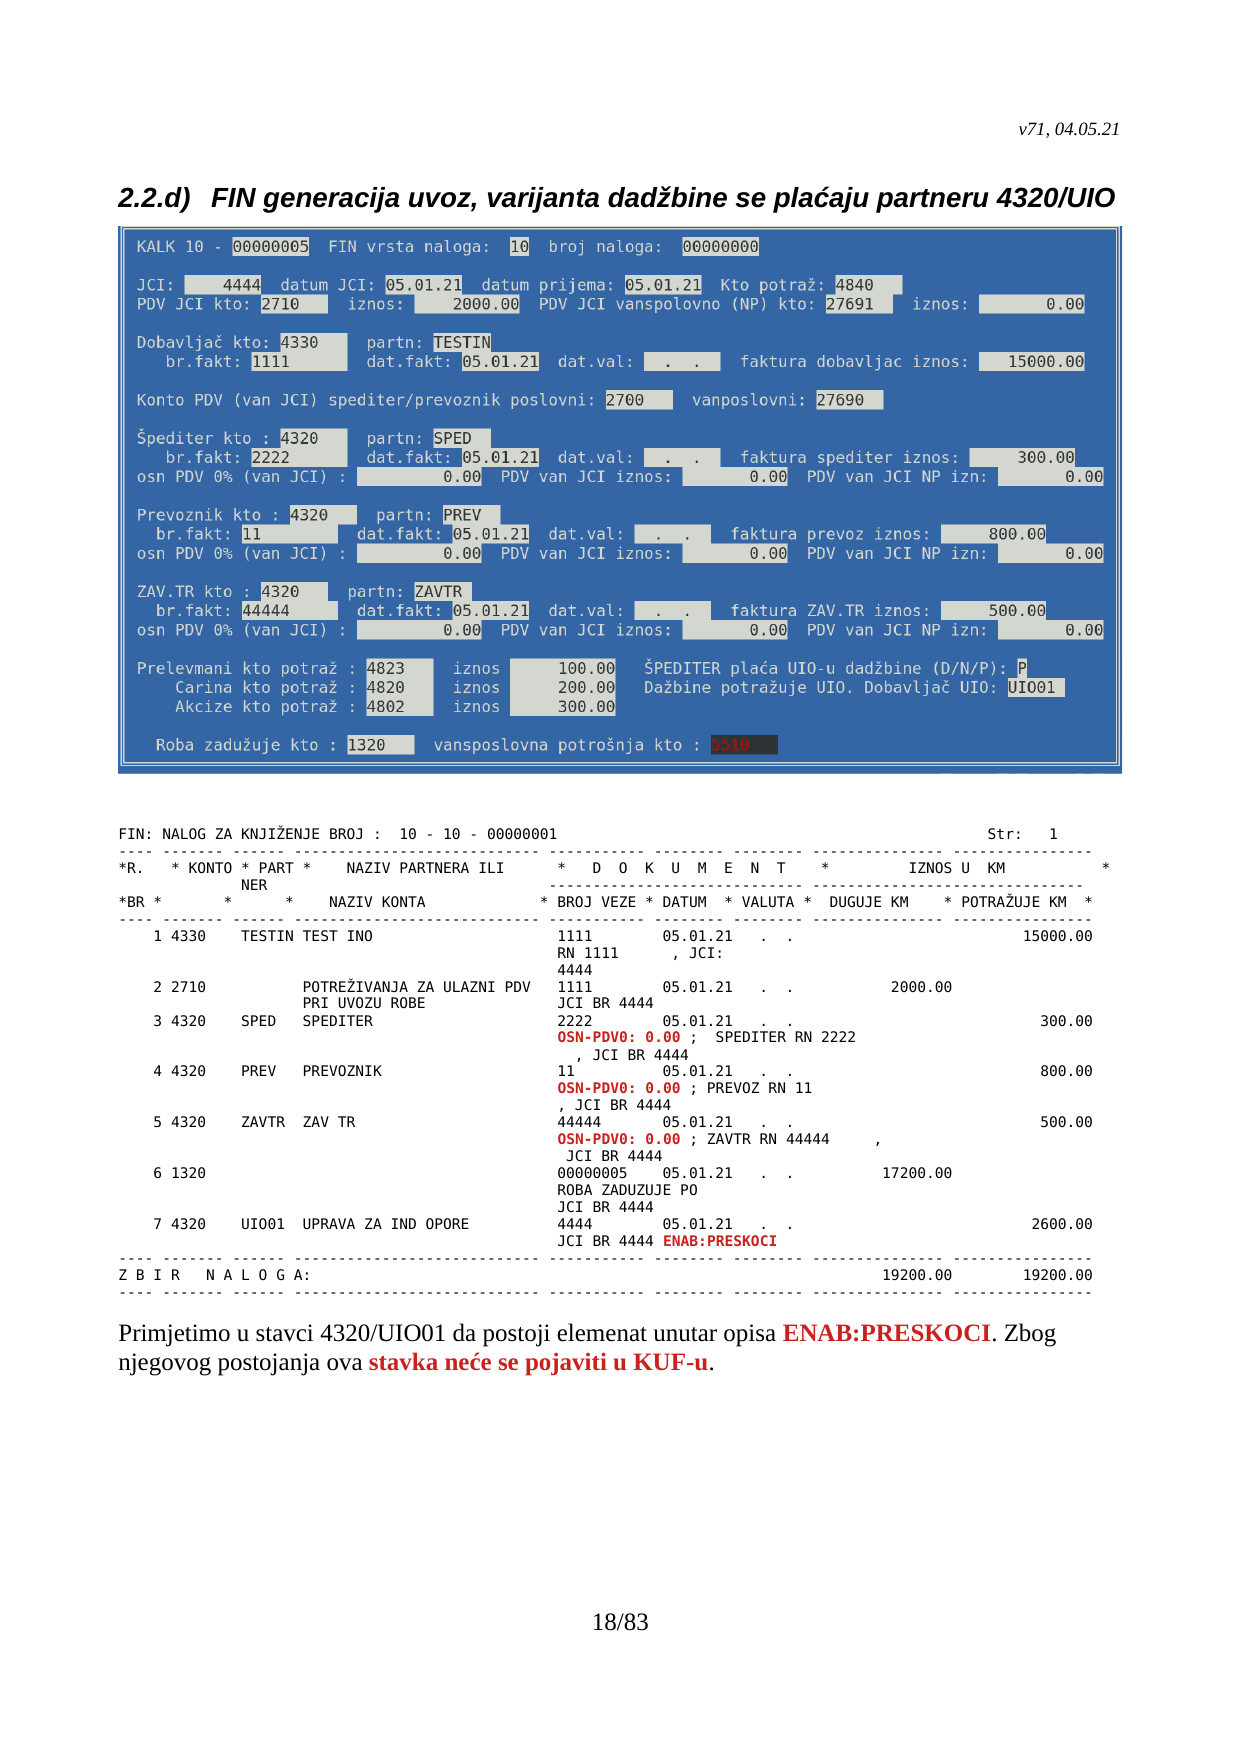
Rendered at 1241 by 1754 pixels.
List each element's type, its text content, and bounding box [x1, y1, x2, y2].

text JCI BR 4444 [118, 1199, 1122, 1216]
picture [118, 226, 1123, 774]
text ---- ------- ------ ---------------------------- ----------- -------- -------- --------------- ---------------- [118, 1250, 1122, 1267]
text ---- ------- ------ ---------------------------- ----------- -------- -------- --------------- ---------------- [118, 911, 1122, 927]
text , JCI BR 4444 [118, 1097, 1122, 1114]
text JCI BR 4444 ENAB:PRESKOCI [118, 1233, 1122, 1250]
text ---- ------- ------ ---------------------------- ----------- -------- -------- --------------- ---------------- [118, 843, 1122, 859]
text PRI UVOZU ROBE JCI BR 4444 [118, 995, 1122, 1012]
text OSN-PDV0: 0.00 ; ZAVTR RN 44444 , [118, 1131, 1122, 1148]
text OSN-PDV0: 0.00 ; PREVOZ RN 11 [118, 1080, 1122, 1097]
text RN 1111 , JCI: [118, 944, 1122, 961]
text Z B I R N A L O G A: 19200.00 19200.00 [118, 1267, 1122, 1284]
text *BR * * * NAZIV KONTA * BROJ VEZE * DATUM * VALUTA * DUGUJE KM * POTRAŽUJE KM * [118, 893, 1122, 911]
text Primjetimo u stavci 4320/UIO01 da postoji elemenat unutar opisa ENAB:PRESKOCI. Zbog njegovog postojanja ova stavka neće se pojaviti u KUF-u. [118, 1318, 1122, 1376]
text JCI BR 4444 [118, 1148, 1122, 1165]
text ROBA ZADUZUJE PO [118, 1182, 1122, 1199]
subtitle FIN generacija uvoz, varijanta dadžbine se plaćaju partneru 4320/UIO [118, 182, 1122, 213]
text FIN: NALOG ZA KNJIŽENJE BROJ : 10 - 10 - 00000001 Str: 1 [118, 826, 1122, 843]
text ---- ------- ------ ---------------------------- ----------- -------- -------- --------------- ---------------- [118, 1284, 1122, 1301]
text 6 1320 00000005 05.01.21 . . 17200.00 [118, 1165, 1122, 1182]
text 4 4320 PREV PREVOZNIK 11 05.01.21 . . 800.00 [118, 1063, 1122, 1080]
text , JCI BR 4444 [118, 1046, 1122, 1063]
text *R. * KONTO * PART * NAZIV PARTNERA ILI * D O K U M E N T * IZNOS U KM * [118, 859, 1122, 877]
text NER ----------------------------- ------------------------------- [118, 877, 1122, 893]
text 5 4320 ZAVTR ZAV TR 44444 05.01.21 . . 500.00 [118, 1114, 1122, 1131]
text 7 4320 UIO01 UPRAVA ZA IND OPORE 4444 05.01.21 . . 2600.00 [118, 1216, 1122, 1233]
text OSN-PDV0: 0.00 ; SPEDITER RN 2222 [118, 1029, 1122, 1046]
text 3 4320 SPED SPEDITER 2222 05.01.21 . . 300.00 [118, 1012, 1122, 1029]
text 4444 [118, 961, 1122, 978]
text 2 2710 POTREŽIVANJA ZA ULAZNI PDV 1111 05.01.21 . . 2000.00 [118, 978, 1122, 995]
text 1 4330 TESTIN TEST INO 1111 05.01.21 . . 15000.00 [118, 927, 1122, 944]
